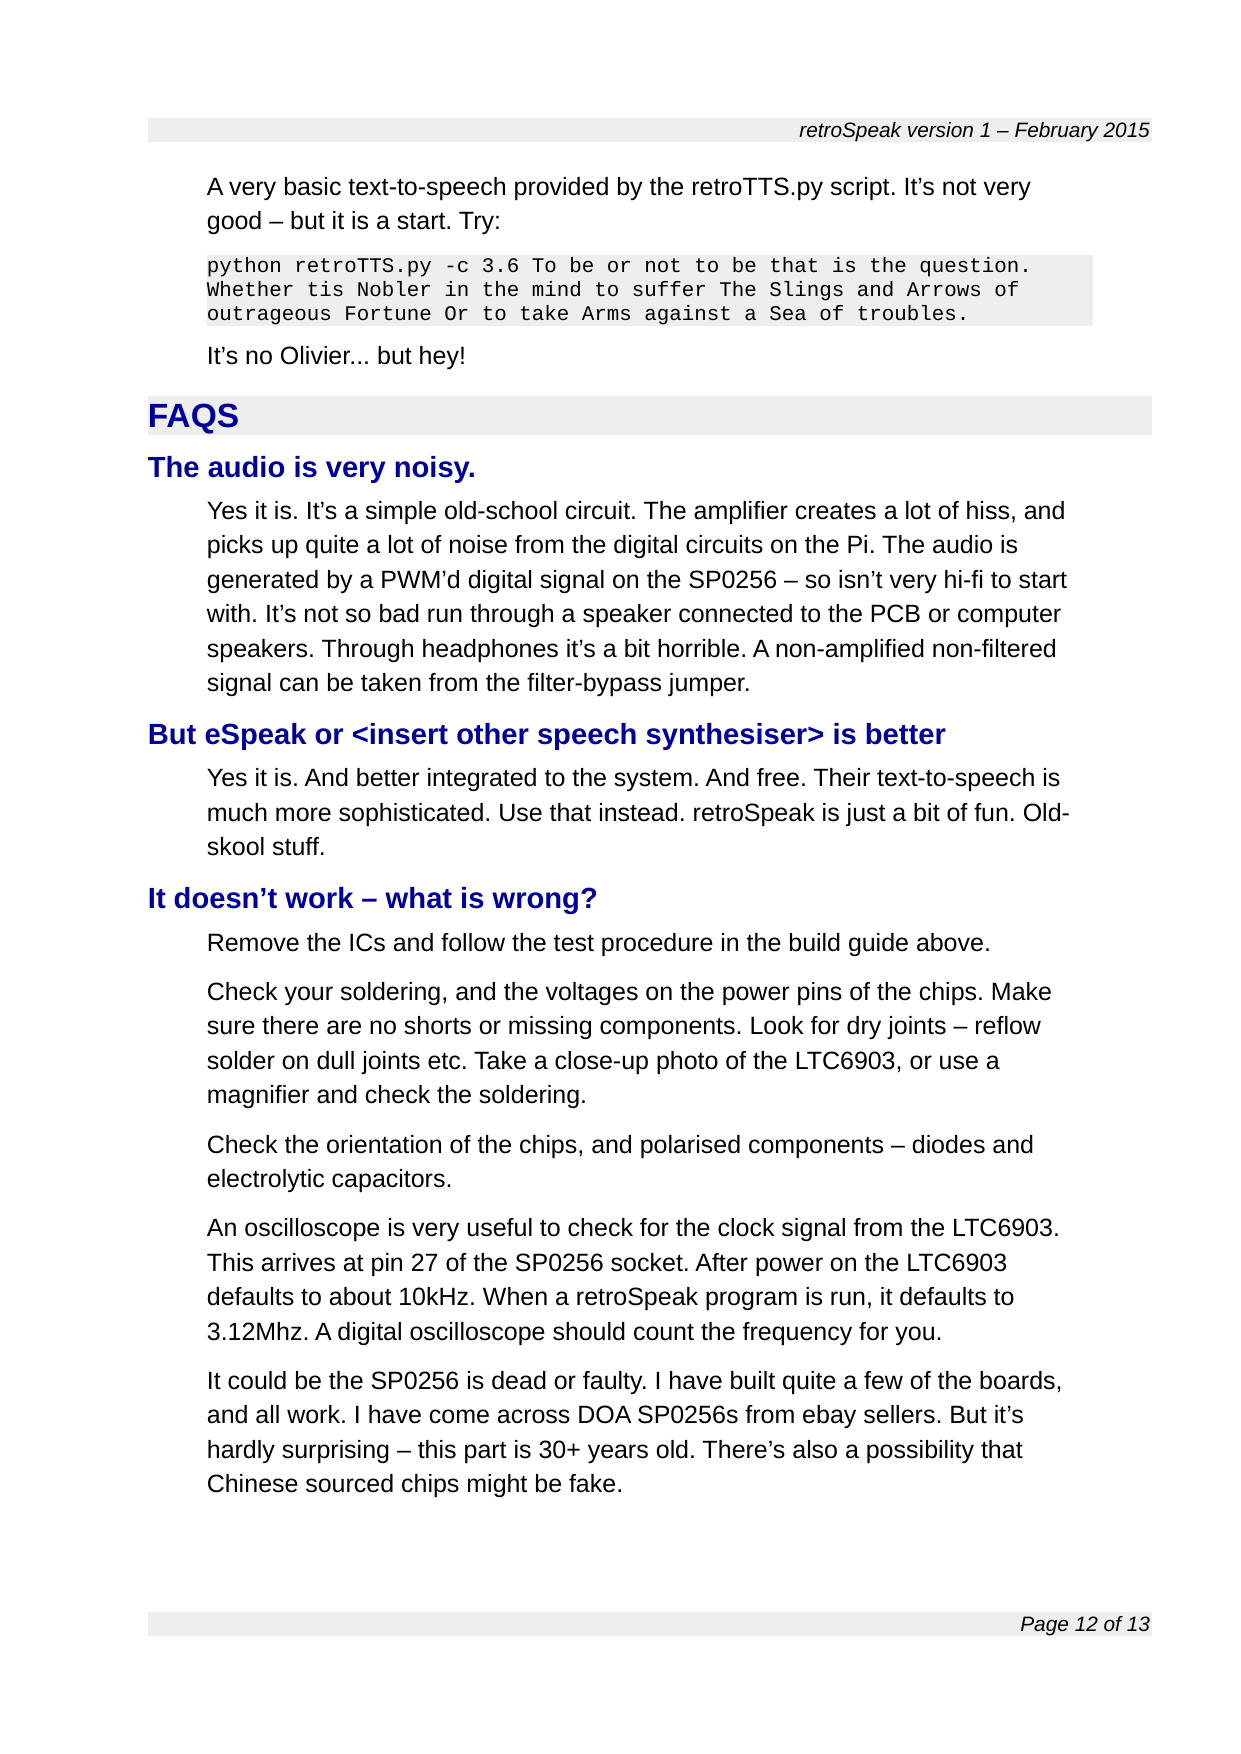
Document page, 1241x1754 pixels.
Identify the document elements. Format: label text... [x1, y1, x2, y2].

text Remove the ICs and follow the test procedure in the build guide above. [207, 928, 1093, 956]
text python retroTTS.py -c 3.6 To be or not to be that is the question. Whether tis Nobler in the mind to suffer The Slings and Arrows of outrageous Fortune Or to take Arms against a Sea of troubles. [207, 255, 1093, 326]
text An oscilloscope is very useful to check for the clock signal from the LTC6903. This arrives at pin 27 of the SP0256 socket. After power on the LTC6903 defaults to about 10kHz. When a retroSpeak program is run, it defaults to 3.12Mhz. A digital oscilloscope should count the frequency for you. [207, 1213, 1093, 1346]
subtitle FAQS [148, 396, 1152, 435]
subtitle But eSpeak or <insert other speech synthesiser> is better [148, 717, 1152, 751]
text Yes it is. It’s a simple old-school circuit. The amplifier creates a lot of hiss, and picks up quite a lot of noise from the digital circuits on the Pi. The audio is generated by a PWM’d digital signal on the SP0256 – so isn’t very hi-fi to start with. It’s not so bad run through a speaker connected to the PCB or computer speakers. Through headphones it’s a bit horrible. A non-amplified non-filtered signal can be taken from the filter-bypass jumper. [207, 496, 1093, 697]
text Check the orientation of the chips, and polarised components – diodes and electrolytic capacitors. [207, 1129, 1093, 1193]
text It’s no Olivier... but hey! [207, 341, 1093, 370]
subtitle The audio is very noisy. [148, 449, 1152, 483]
subtitle It doesn’t work – what is wrong? [148, 882, 1152, 915]
text It could be the SP0256 is dead or faulty. I have built quite a few of the boards, and all work. I have come across DOA SP0256s from ebay sellers. But it’s hardly surprising – this part is 30+ years old. There’s also a possibility that Chinese sourced chips might be fake. [207, 1366, 1093, 1498]
text Check your soldering, and the voltages on the power pins of the chips. Make sure there are no shorts or missing components. Look for dry joints – reflow solder on dull joints etc. Take a close-up photo of the LTC6903, or use a magnifier and check the soldering. [207, 977, 1093, 1109]
text A very basic text-to-speech provided by the retroTTS.py script. It’s not very good – but it is a start. Try: [207, 172, 1093, 235]
text Yes it is. And better integrated to the system. And free. Their text-to-speech is much more sophisticated. Use that instead. retroSpeak is just a bit of fun. Old-skool stuff. [207, 763, 1093, 861]
